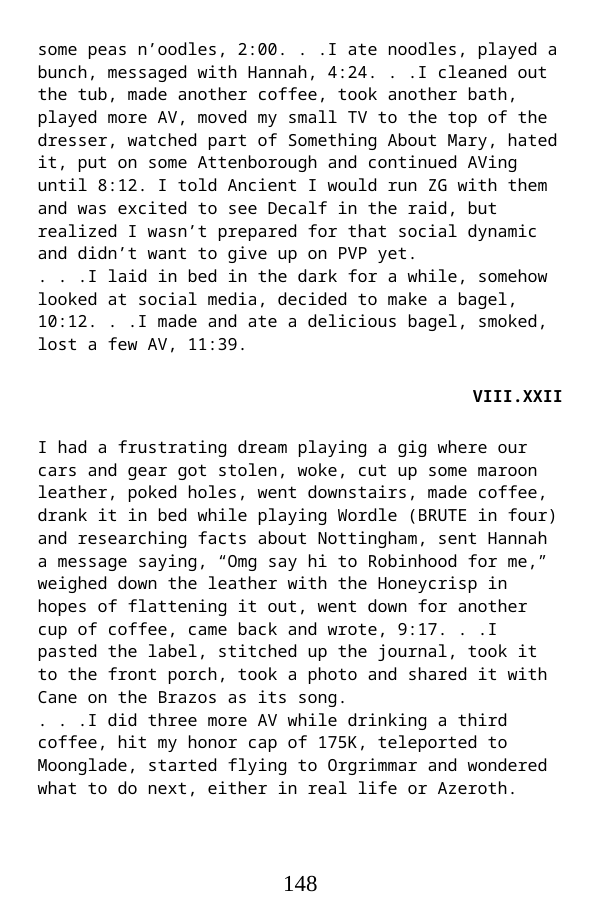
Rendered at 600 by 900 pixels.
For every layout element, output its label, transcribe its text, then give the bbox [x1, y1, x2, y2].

text some peas n’oodles, 2:00. . .I ate noodles, played a bunch, messaged with Hannah, 4:24. . .I cleaned out the tub, made another coffee, took another bath, played more AV, moved my small TV to the top of the dresser, watched part of Something About Mary, hated it, put on some Attenborough and continued AVing until 8:12. I told Ancient I would run ZG with them and was excited to see Decalf in the raid, but realized I wasn’t prepared for that social dynamic and didn’t want to give up on PVP yet. [37, 37, 562, 264]
text . . .I laid in bed in the dark for a while, somehow looked at social media, decided to make a bagel, 10:12. . .I made and ate a delicious bagel, smoked, lost a few AV, 11:39. [37, 264, 562, 355]
text . . .I did three more AV while drinking a third coffee, hit my honor cap of 175K, teleported to Moonglade, started flying to Orgrimmar and wondered what to do next, either in real life or Azeroth. [37, 708, 562, 799]
text I had a frustrating dream playing a gig where our cars and gear got stolen, woke, cut up some maroon leather, poked holes, went downstairs, made coffee, drank it in bed while playing Wordle (BRUTE in four) and researching facts about Nottingham, sent Hannah a message saying, “Omg say hi to Robinhood for me,” weighed down the leather with the Honeycrisp in hopes of flattening it out, went down for another cup of coffee, came back and wrote, 9:17. . .I pasted the label, stitched up the journal, took it to the front porch, took a photo and shared it with Cane on the Brazos as its song. [37, 436, 562, 708]
text VIII.XXII [37, 384, 562, 407]
